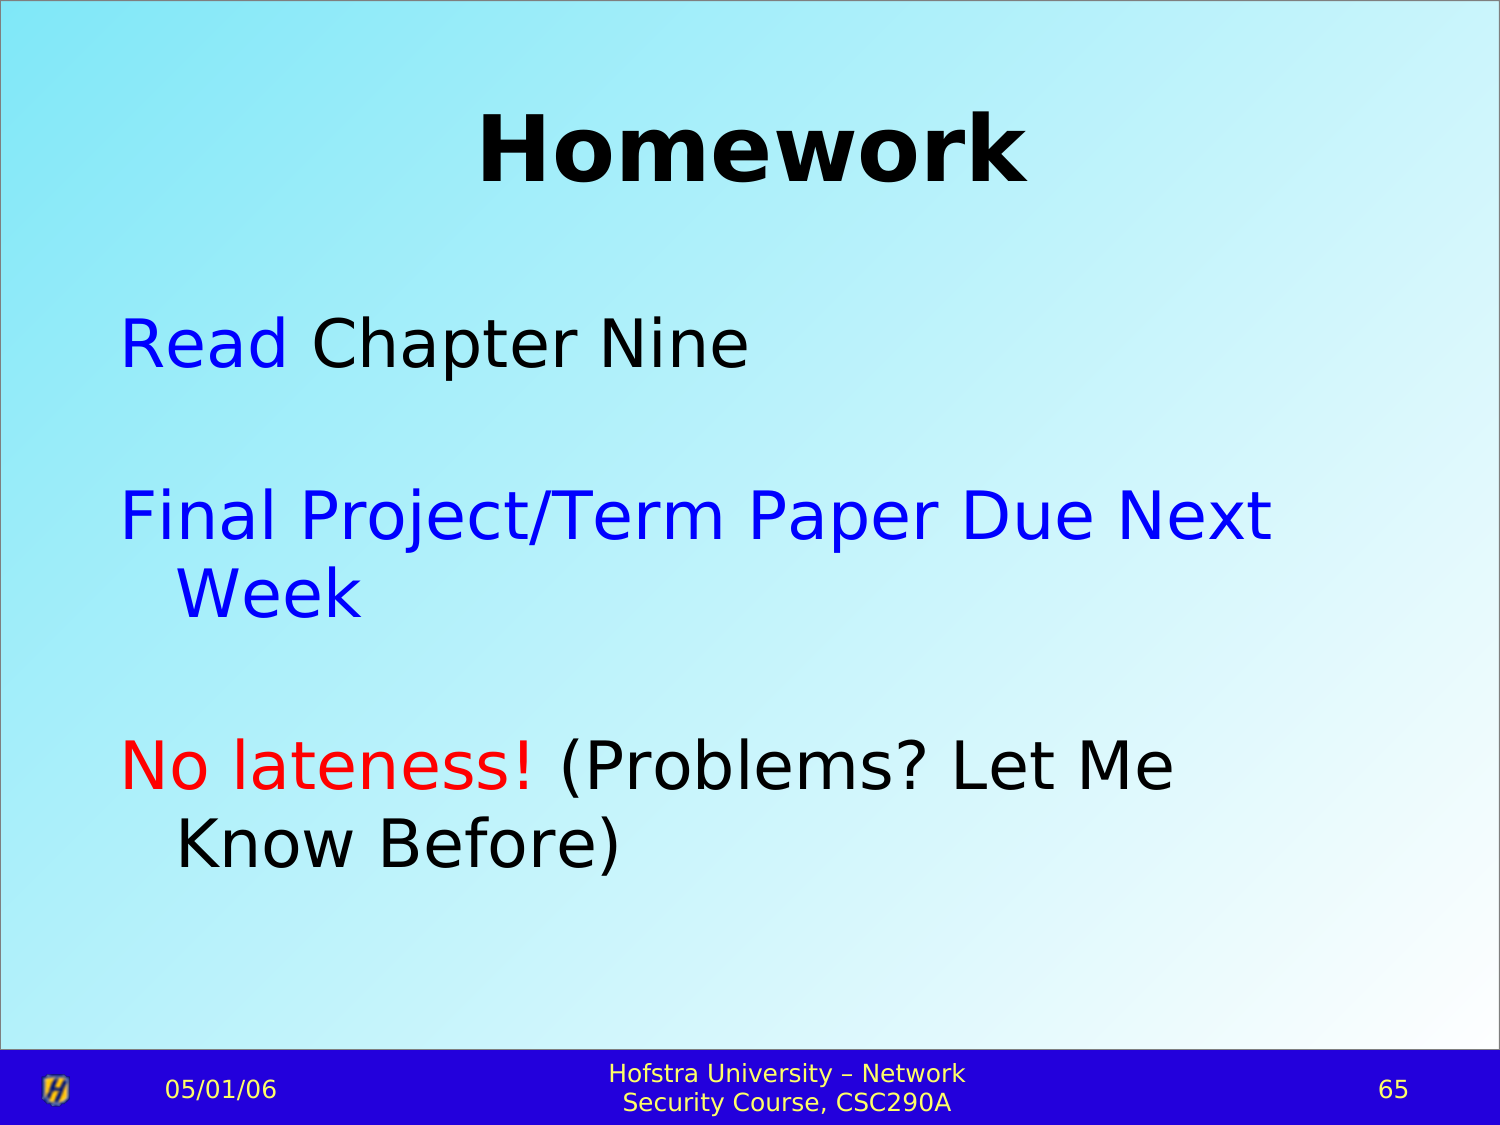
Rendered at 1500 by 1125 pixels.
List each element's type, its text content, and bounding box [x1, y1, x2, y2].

picture [37, 1072, 76, 1110]
title Homework [112, 84, 1391, 212]
list Read Chapter Nine Final Project/Term Paper Due Next Week No lateness! (Problems? Let Me Know Before) [104, 297, 1351, 1080]
